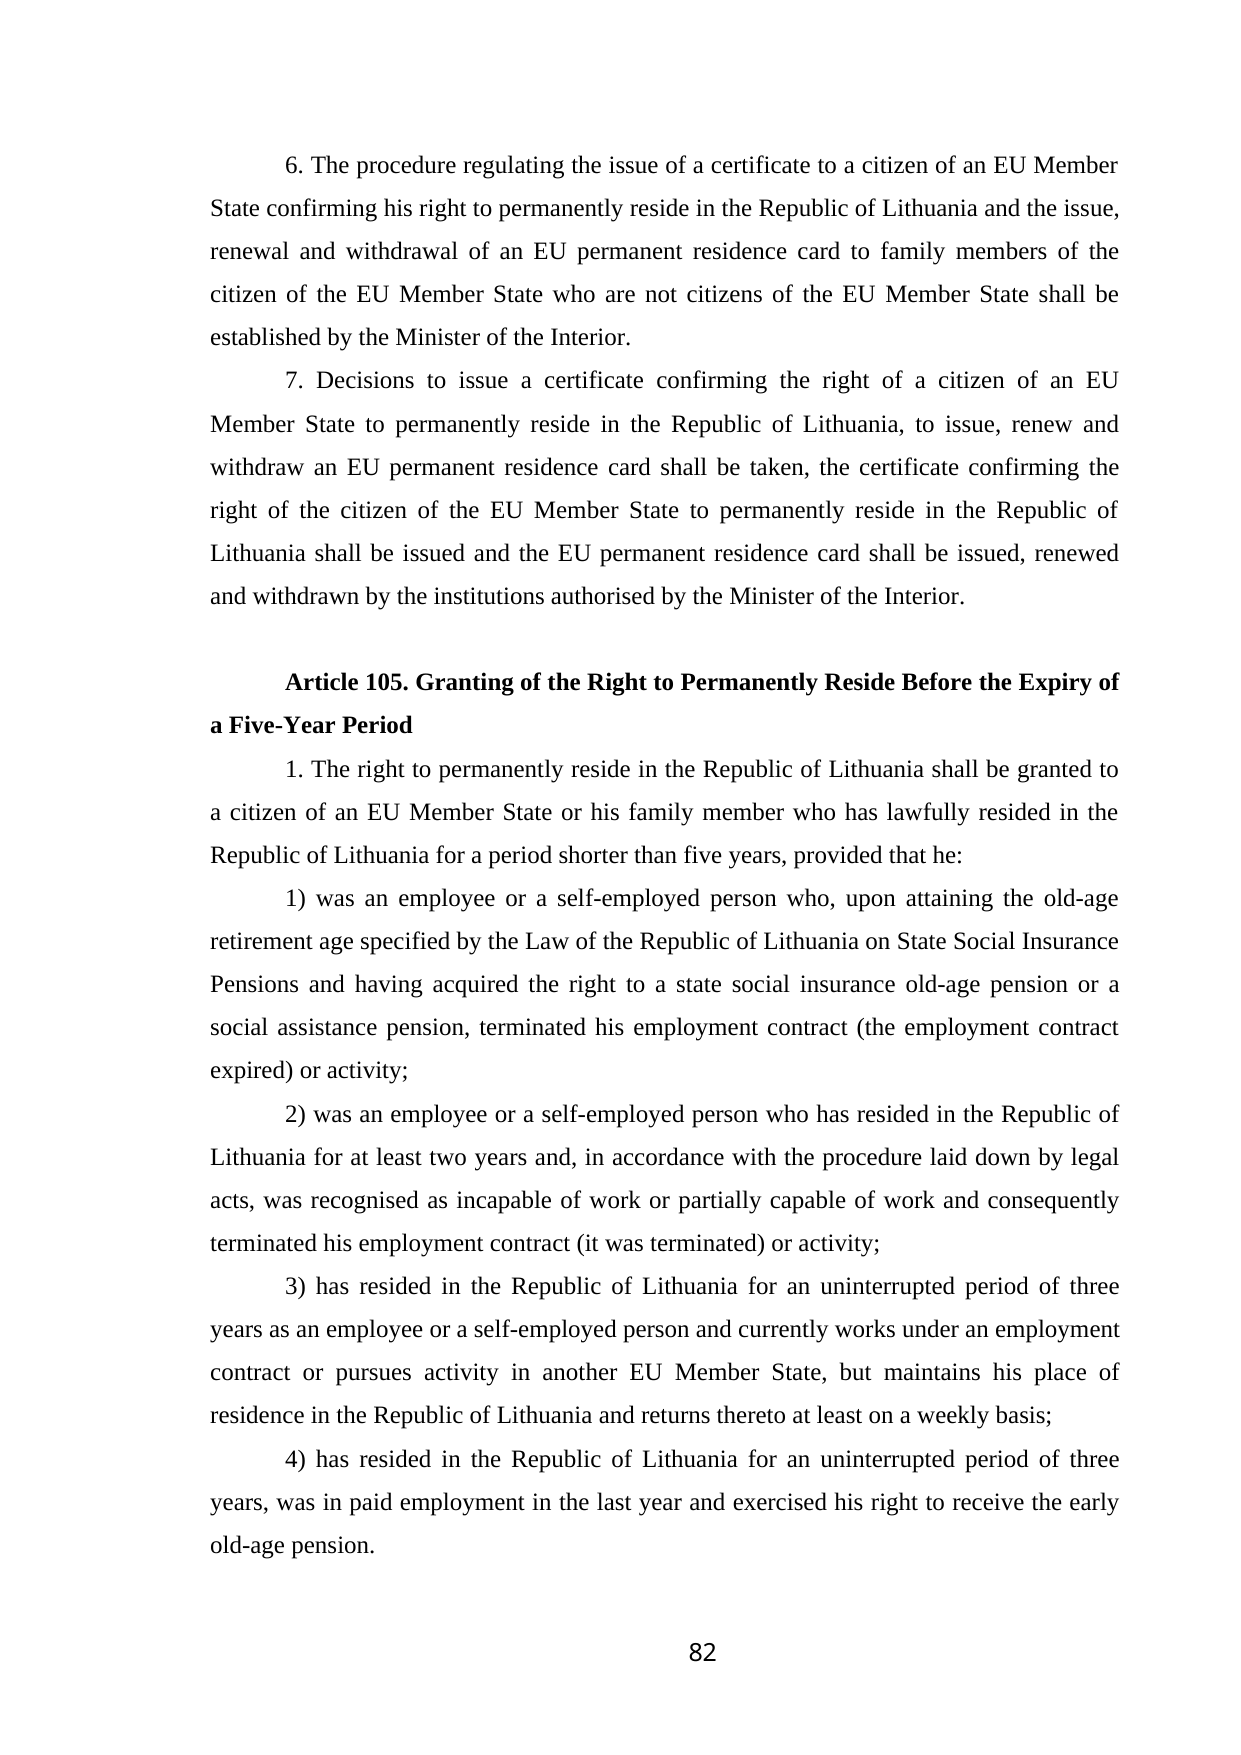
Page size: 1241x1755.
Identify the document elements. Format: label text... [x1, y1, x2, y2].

text 4) has resided in the Republic of Lithuania for an uninterrupted period of three years, was in paid employment in the last year and exercised his right to receive the early old-age pension. [210, 1444, 1120, 1559]
text 3) has resided in the Republic of Lithuania for an uninterrupted period of three years as an employee or a self-employed person and currently works under an employment contract or pursues activity in another EU Member State, but maintains his place of residence in the Republic of Lithuania and returns thereto at least on a weekly basis; [210, 1271, 1120, 1429]
text 1) was an employee or a self-employed person who, upon attaining the old-age retirement age specified by the Law of the Republic of Lithuania on State Social Insurance Pensions and having acquired the right to a state social insurance old-age pension or a social assistance pension, terminated his employment contract (the employment contract expired) or activity; [210, 883, 1120, 1084]
text 6. The procedure regulating the issue of a certificate to a citizen of an EU Member State confirming his right to permanently reside in the Republic of Lithuania and the issue, renewal and withdrawal of an EU permanent residence card to family members of the citizen of the EU Member State who are not citizens of the EU Member State shall be established by the Minister of the Interior. [210, 150, 1120, 351]
text 2) was an employee or a self-employed person who has resided in the Republic of Lithuania for at least two years and, in accordance with the procedure laid down by legal acts, was recognised as incapable of work or partially capable of work and consequently terminated his employment contract (it was terminated) or activity; [210, 1099, 1120, 1257]
text 7. Decisions to issue a certificate confirming the right of a citizen of an EU Member State to permanently reside in the Republic of Lithuania, to issue, renew and withdraw an EU permanent residence card shall be taken, the certificate confirming the right of the citizen of the EU Member State to permanently reside in the Republic of Lithuania shall be issued and the EU permanent residence card shall be issued, renewed and withdrawn by the institutions authorised by the Minister of the Interior. [210, 366, 1120, 610]
text 1. The right to permanently reside in the Republic of Lithuania shall be granted to a citizen of an EU Member State or his family member who has lawfully resided in the Republic of Lithuania for a period shorter than five years, provided that he: [210, 754, 1120, 869]
text Article 105. Granting of the Right to Permanently Reside Before the Expiry of a Five-Year Period [210, 667, 1120, 739]
